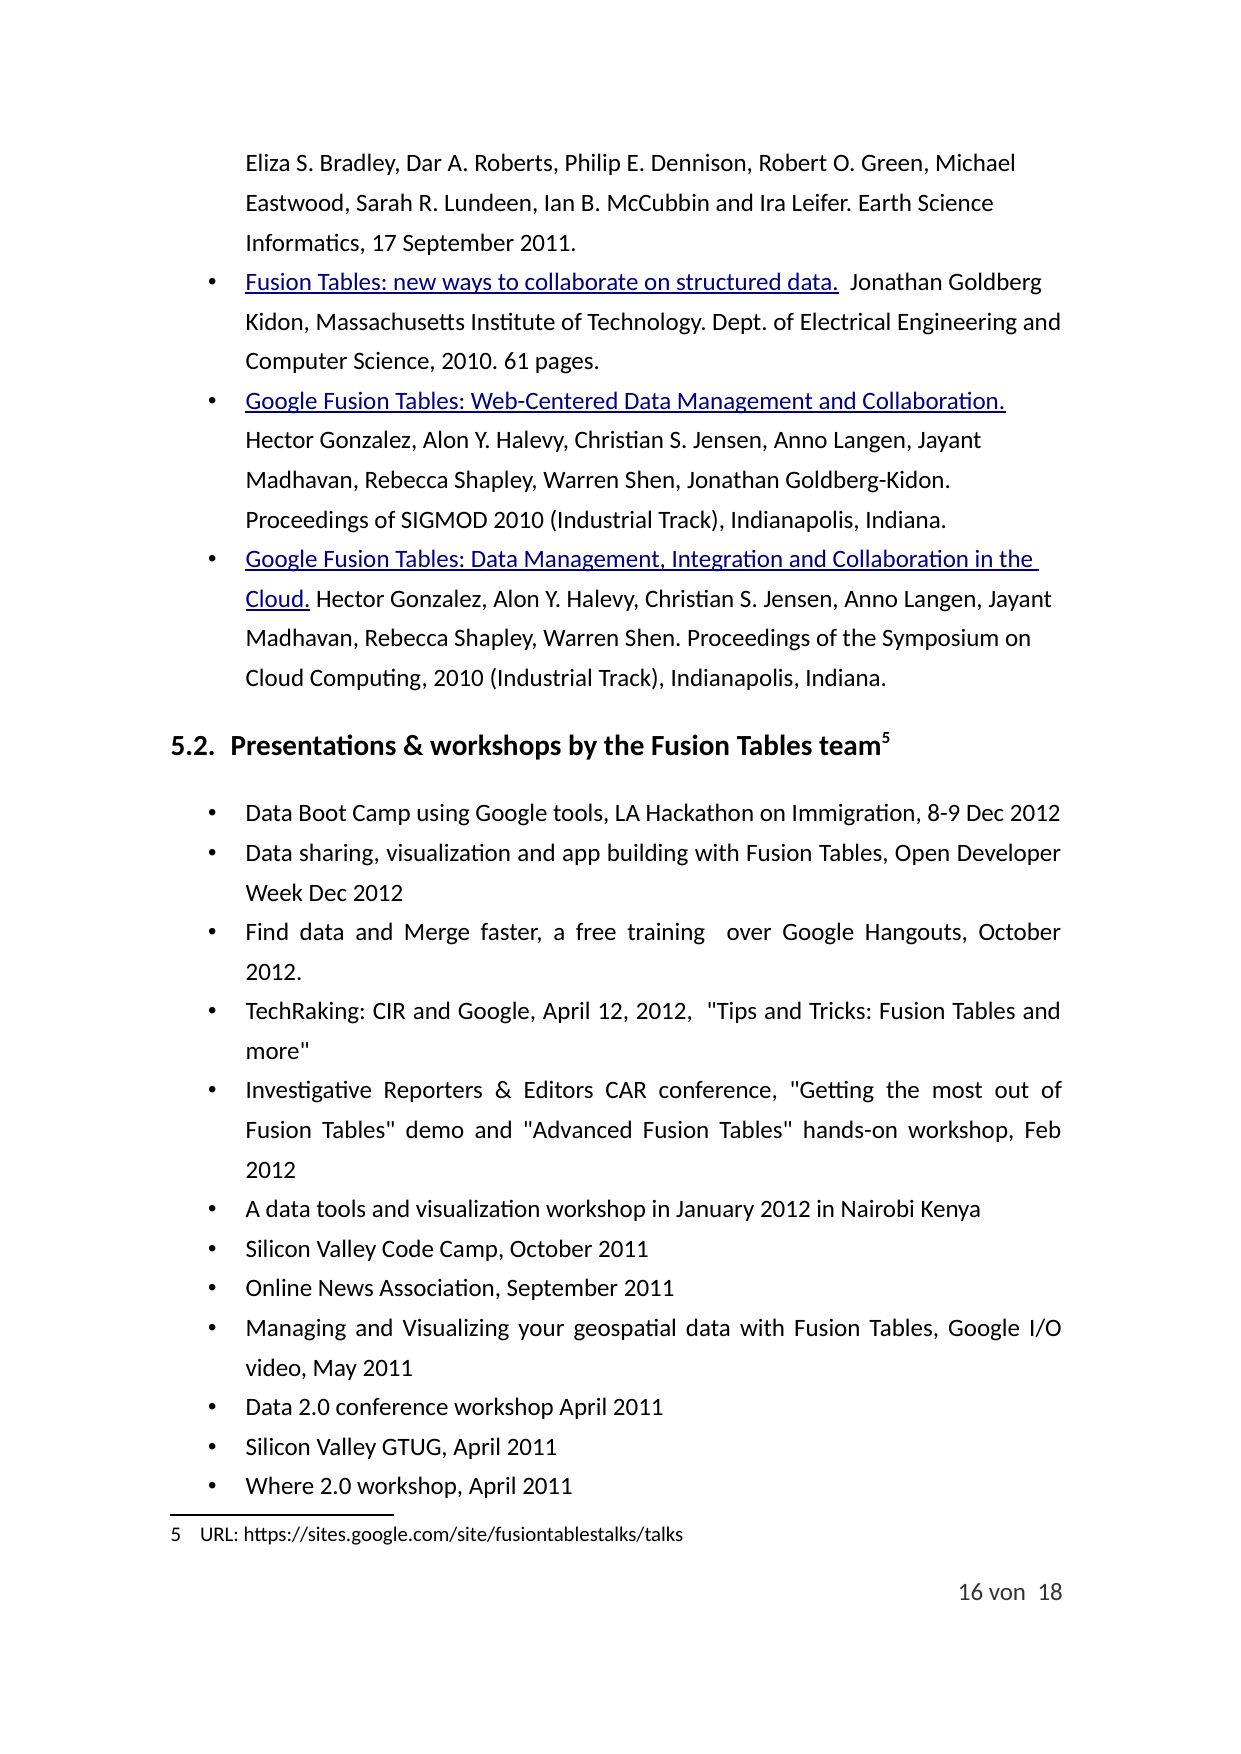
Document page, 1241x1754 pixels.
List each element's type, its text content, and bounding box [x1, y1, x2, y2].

list Google Fusion Tables: Data Management, Integration and Collaboration in the Cloud. Hector Gonzalez, Alon Y. Halevy, Christian S. Jensen, Anno Langen, Jayant Madhavan, Rebecca Shapley, Warren Shen. Proceedings of the Symposium on Cloud Computing, 2010 (Industrial Track), Indianapolis, Indiana. [208, 543, 1062, 693]
list Eliza S. Bradley, Dar A. Roberts, Philip E. Dennison, Robert O. Green, Michael Eastwood, Sarah R. Lundeen, Ian B. McCubbin and Ira Leifer. Earth Science Informatics, 17 September 2011. [208, 148, 1062, 257]
list Managing and Visualizing your geospatial data with Fusion Tables, Google I/O video, May 2011 [208, 1312, 1062, 1382]
list Data Boot Camp using Google tools, LA Hackathon on Immigration, 8-9 Dec 2012 [208, 798, 1062, 828]
list Where 2.0 workshop, April 2011 [208, 1471, 1062, 1501]
list Investigative Reporters & Editors CAR conference, "Getting the most out of Fusion Tables" demo and "Advanced Fusion Tables" hands-on workshop, Feb 2012 [208, 1075, 1062, 1184]
list Data sharing, visualization and app building with Fusion Tables, Open Developer Week Dec 2012 [208, 837, 1062, 907]
list Silicon Valley Code Camp, October 2011 [208, 1233, 1062, 1263]
list TechRaking: CIR and Google, April 12, 2012, "Tips and Tricks: Fusion Tables and more" [208, 996, 1062, 1066]
list URL: https://sites.google.com/site/fusiontablestalks/talks [170, 1521, 1062, 1546]
list A data tools and visualization workshop in January 2012 in Nairobi Kenya [208, 1193, 1062, 1224]
list Google Fusion Tables: Web-Centered Data Management and Collaboration. Hector Gonzalez, Alon Y. Halevy, Christian S. Jensen, Anno Langen, Jayant Madhavan, Rebecca Shapley, Warren Shen, Jonathan Goldberg-Kidon. Proceedings of SIGMOD 2010 (Industrial Track), Indianapolis, Indiana. [208, 385, 1062, 534]
list Data 2.0 conference workshop April 2011 [208, 1391, 1062, 1422]
list Find data and Merge faster, a free training over Google Hangouts, October 2012. [208, 916, 1062, 986]
list Online News Association, September 2011 [208, 1273, 1062, 1303]
list Fusion Tables: new ways to collaborate on structured data. Jonathan Goldberg Kidon, Massachusetts Institute of Technology. Dept. of Electrical Engineering and Computer Science, 2010. 61 pages. [208, 266, 1062, 376]
list Silicon Valley GTUG, April 2011 [208, 1431, 1062, 1461]
subtitle Presentations & workshops by the Fusion Tables team [170, 727, 1062, 762]
